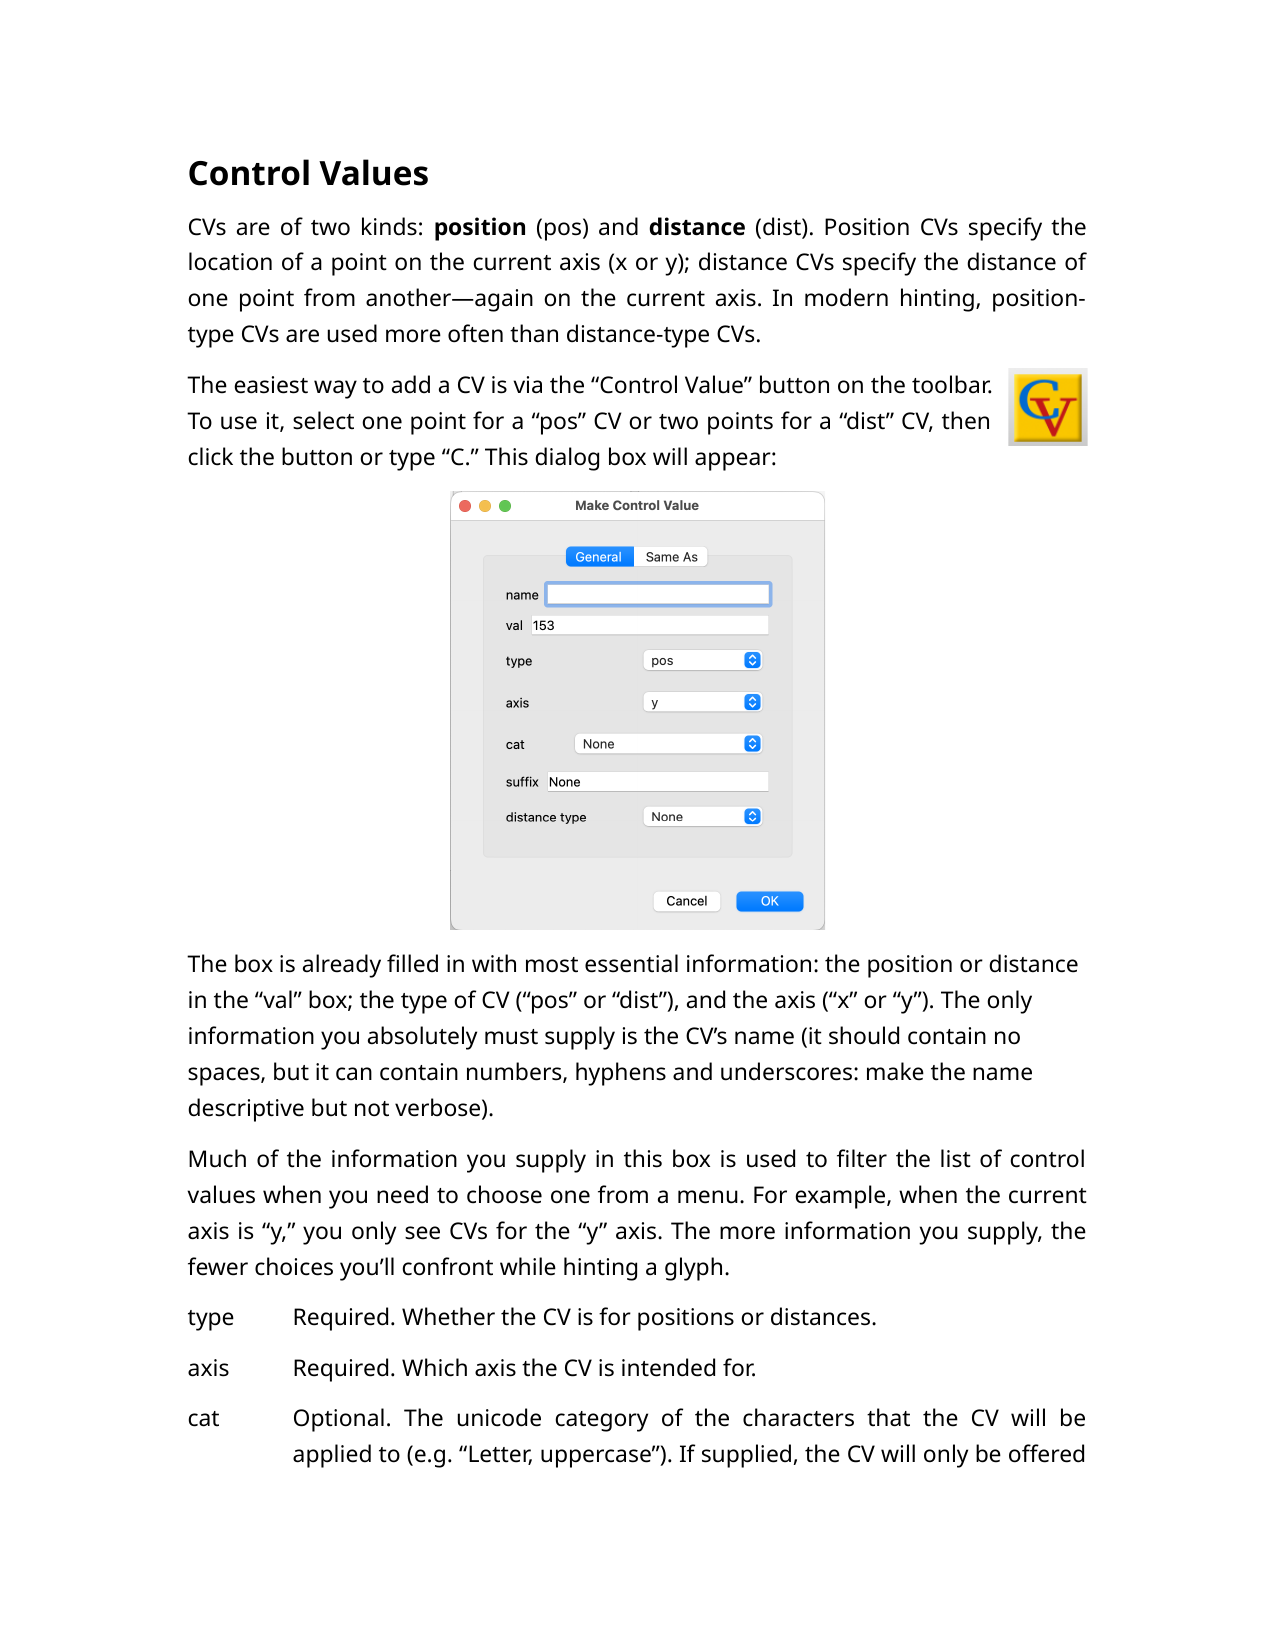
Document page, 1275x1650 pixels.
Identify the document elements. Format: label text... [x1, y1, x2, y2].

text cat Optional. The unicode category of the characters that the CV will be applied to (e.g. “Letter, uppercase”). If supplied, the CV will only be offered [187, 1402, 1087, 1469]
text Much of the information you supply in this box is used to filter the list of control values when you need to choose one from a menu. For example, when the current axis is “y,” you only see CVs for the “y” axis. The more information you supply, the fewer choices you’ll confront while hinting a glyph. [187, 1143, 1087, 1282]
picture [1008, 368, 1088, 446]
text CVs are of two kinds: position (pos) and distance (dist). Position CVs specify the location of a point on the current axis (x or y); distance CVs specify the distance of one point from another—again on the current axis. In modern hinting, position-type CVs are used more often than distance-type CVs. [187, 210, 1087, 349]
text type Required. Whether the CV is for positions or distances. [187, 1301, 1087, 1332]
text axis Required. Which axis the CV is intended for. [187, 1352, 1087, 1383]
picture [450, 491, 826, 930]
text The box is already filled in with most essential information: the position or distance in the “val” box; the type of CV (“pos” or “dist”), and the axis (“x” or “y”). The only information you absolutely must supply is the CV’s name (it should contain no spaces, but it can contain numbers, hyphens and underscores: make the name descriptive but not verbose). [187, 948, 1087, 1123]
text The easiest way to add a CV is via the “Control Value” button on the toolbar. To use it, select one point for a “pos” CV or two points for a “dist” CV, then click the button or type “C.” This dialog box will appear: [187, 369, 1087, 472]
subtitle Control Values [187, 150, 1087, 195]
